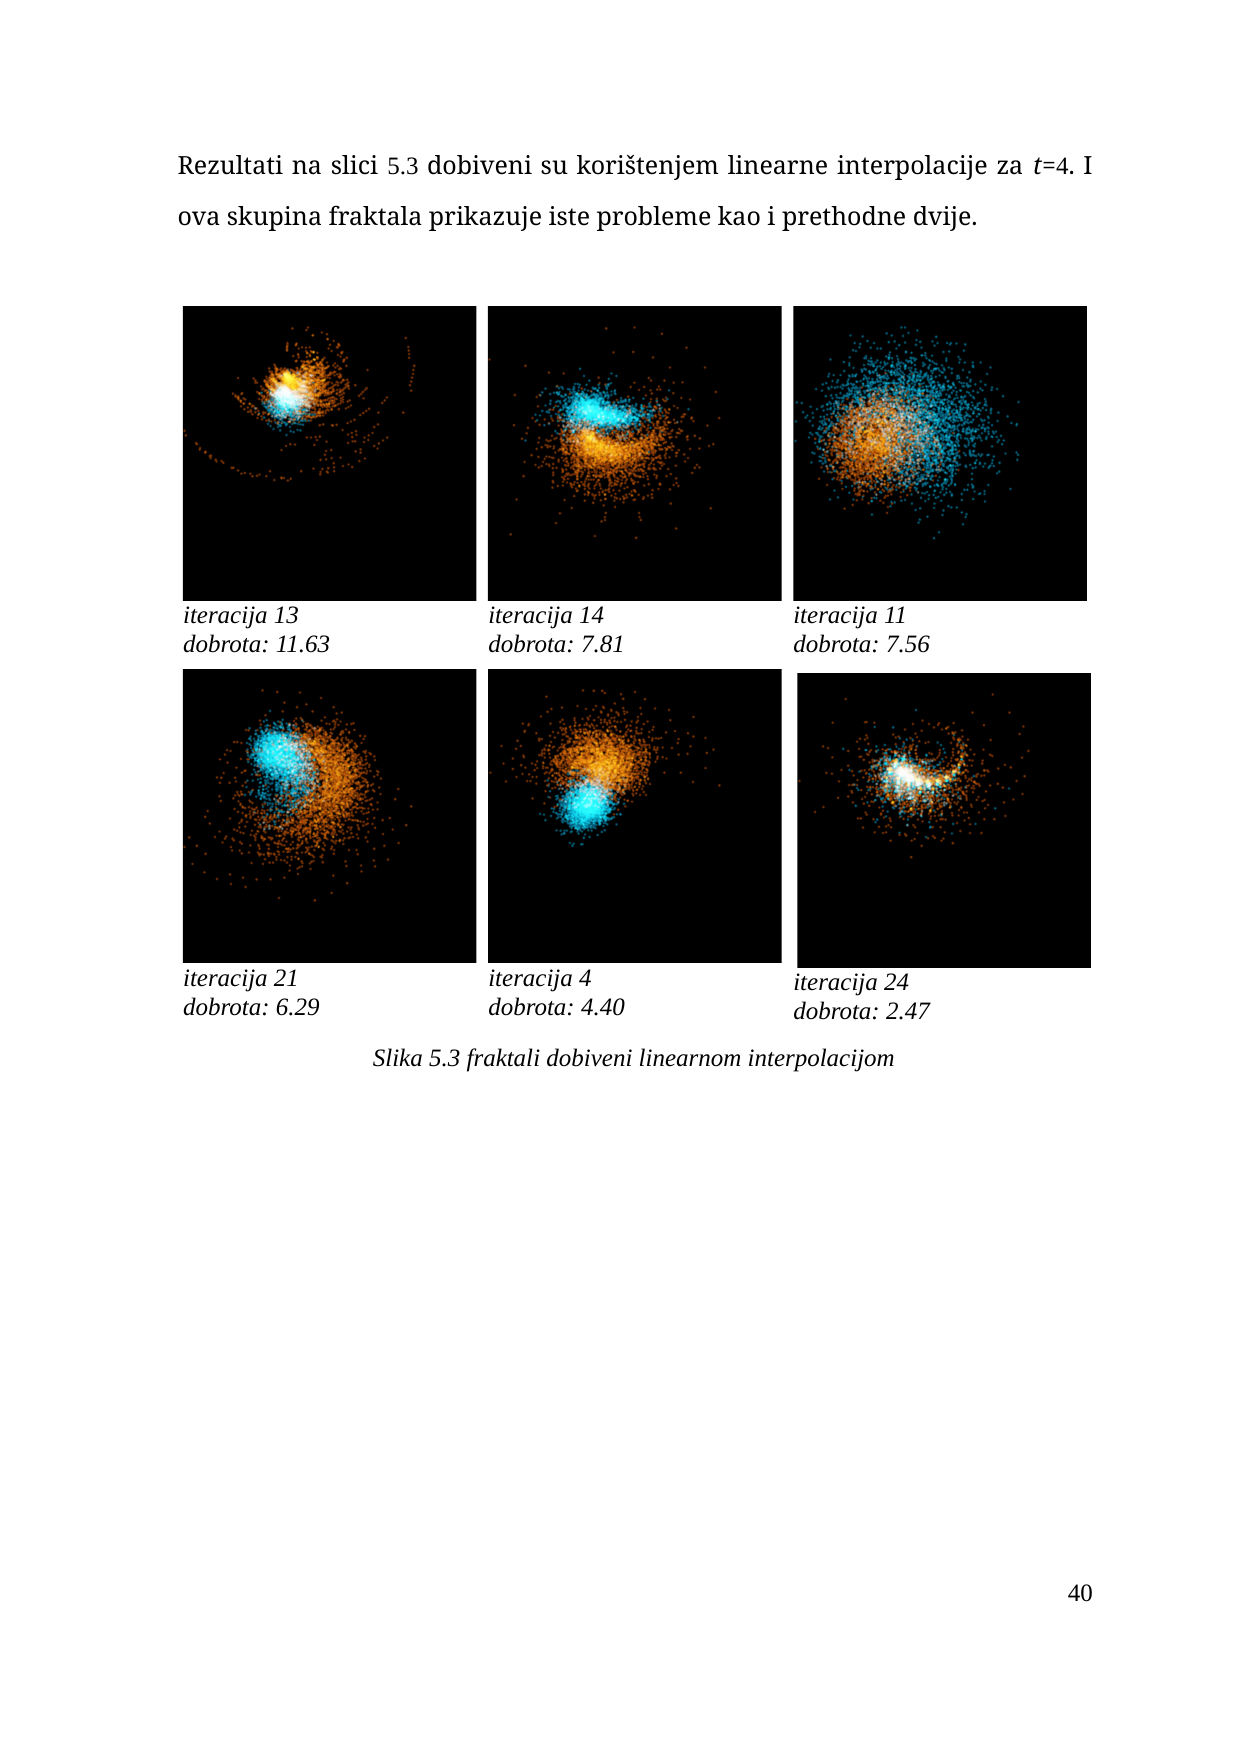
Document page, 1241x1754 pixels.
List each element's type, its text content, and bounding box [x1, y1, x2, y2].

table_cell iteracija 21 dobrota: 6.29 [177, 664, 482, 1031]
picture [797, 673, 1091, 968]
picture [182, 669, 477, 963]
picture [488, 669, 782, 963]
text Slika 5.3 fraktali dobiveni linearnom interpolacijom [177, 1043, 1093, 1072]
table_header iteracija 11 dobrota: 7.56 [788, 301, 1093, 663]
picture [793, 306, 1087, 601]
picture [182, 306, 477, 601]
table_cell iteracija 4 dobrota: 4.40 [482, 664, 787, 1031]
table_header iteracija 13 dobrota: 11.63 [177, 301, 482, 663]
table_header iteracija 14 dobrota: 7.81 [482, 301, 787, 663]
table_cell iteracija 24 dobrota: 2.47 [788, 664, 1093, 1031]
text Rezultati na slici 5.3 dobiveni su korištenjem linearne interpolacije za t=4. I ova skupina fraktala prikazuje iste probleme kao i prethodne dvije. [177, 148, 1093, 233]
picture [487, 306, 782, 601]
